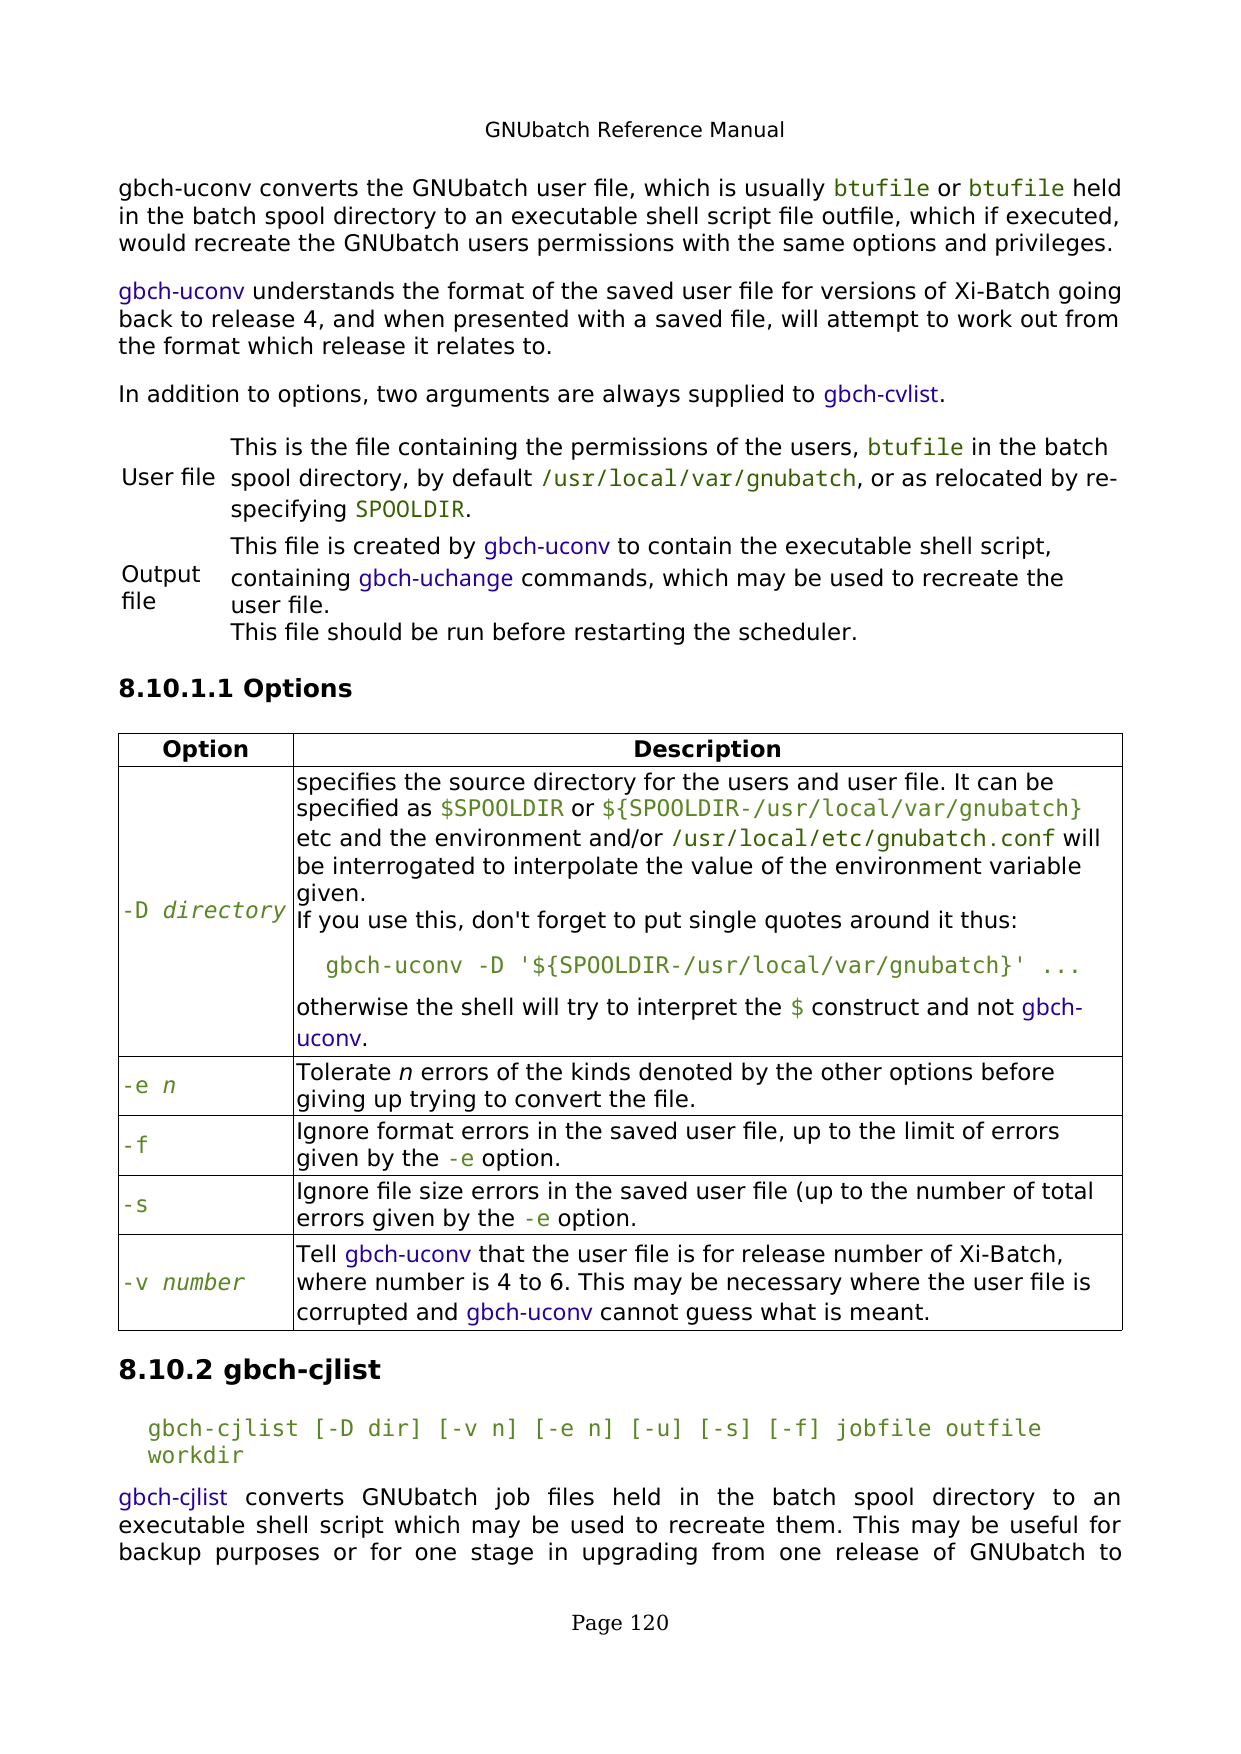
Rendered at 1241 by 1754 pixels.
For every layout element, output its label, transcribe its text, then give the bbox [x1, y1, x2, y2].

table_cell -v number [119, 1235, 293, 1330]
subtitle Options [118, 674, 1122, 703]
table_header User file [118, 428, 227, 527]
subtitle gbch-cjlist [118, 1355, 1122, 1386]
table_cell -e n [119, 1057, 293, 1115]
text gbch-uconv converts the GNUbatch user file, which is usually btufile or btufile held in the batch spool directory to an executable shell script file outfile, which if executed, would recreate the GNUbatch users permissions with the same options and privileges. [118, 172, 1122, 257]
table_cell -f [119, 1116, 293, 1175]
table_cell -s [119, 1176, 293, 1234]
table_cell Ignore format errors in the saved user file, up to the limit of errors given by the -e option. [294, 1116, 1122, 1175]
table_header This is the file containing the permissions of the users, btufile in the batch spool directory, by default /usr/local/var/gnubatch, or as relocated by re-specifying SPOOLDIR. [228, 428, 1122, 527]
table_cell specifies the source directory for the users and user file. It can be specified as $SPOOLDIR or ${SPOOLDIR-/usr/local/var/gnubatch} etc and the environment and/or /usr/local/etc/gnubatch.conf will be interrogated to interpolate the value of the environment variable given. If you use this, don't forget to put single quotes around it thus: gbch-uconv -D '${SPOOLDIR-/usr/local/var/gnubatch}' ... otherwise the shell will try to interpret the $ construct and not gbch-uconv. [294, 767, 1122, 1056]
table_header Option [119, 734, 293, 766]
table_cell Ignore file size errors in the saved user file (up to the number of total errors given by the -e option. [294, 1176, 1122, 1234]
table_cell Tell gbch-uconv that the user file is for release number of Xi-Batch, where number is 4 to 6. This may be necessary where the user file is corrupted and gbch-uconv cannot guess what is meant. [294, 1235, 1122, 1330]
text gbch-uconv understands the format of the saved user file for versions of Xi-Batch going back to release 4, and when presented with a saved file, will attempt to work out from the format which release it relates to. [118, 275, 1122, 360]
table_cell -D directory [119, 767, 293, 1056]
table_header Description [294, 734, 1122, 766]
table_cell Output file [118, 527, 227, 649]
table_cell This file is created by gbch-uconv to contain the executable shell script, containing gbch-uchange commands, which may be used to recreate the user file. This file should be run before restarting the scheduler. [228, 527, 1122, 649]
text gbch-cjlist converts GNUbatch job files held in the batch spool directory to an executable shell script which may be used to recreate them. This may be useful for backup purposes or for one stage in upgrading from one release of GNUbatch to [118, 1481, 1122, 1566]
text gbch-cjlist [-D dir] [-v n] [-e n] [-u] [-s] [-f] jobfile outfile workdir [148, 1416, 1122, 1469]
text In addition to options, two arguments are always supplied to gbch-cvlist. [118, 378, 1122, 409]
table_cell Tolerate n errors of the kinds denoted by the other options before giving up trying to convert the file. [294, 1057, 1122, 1115]
